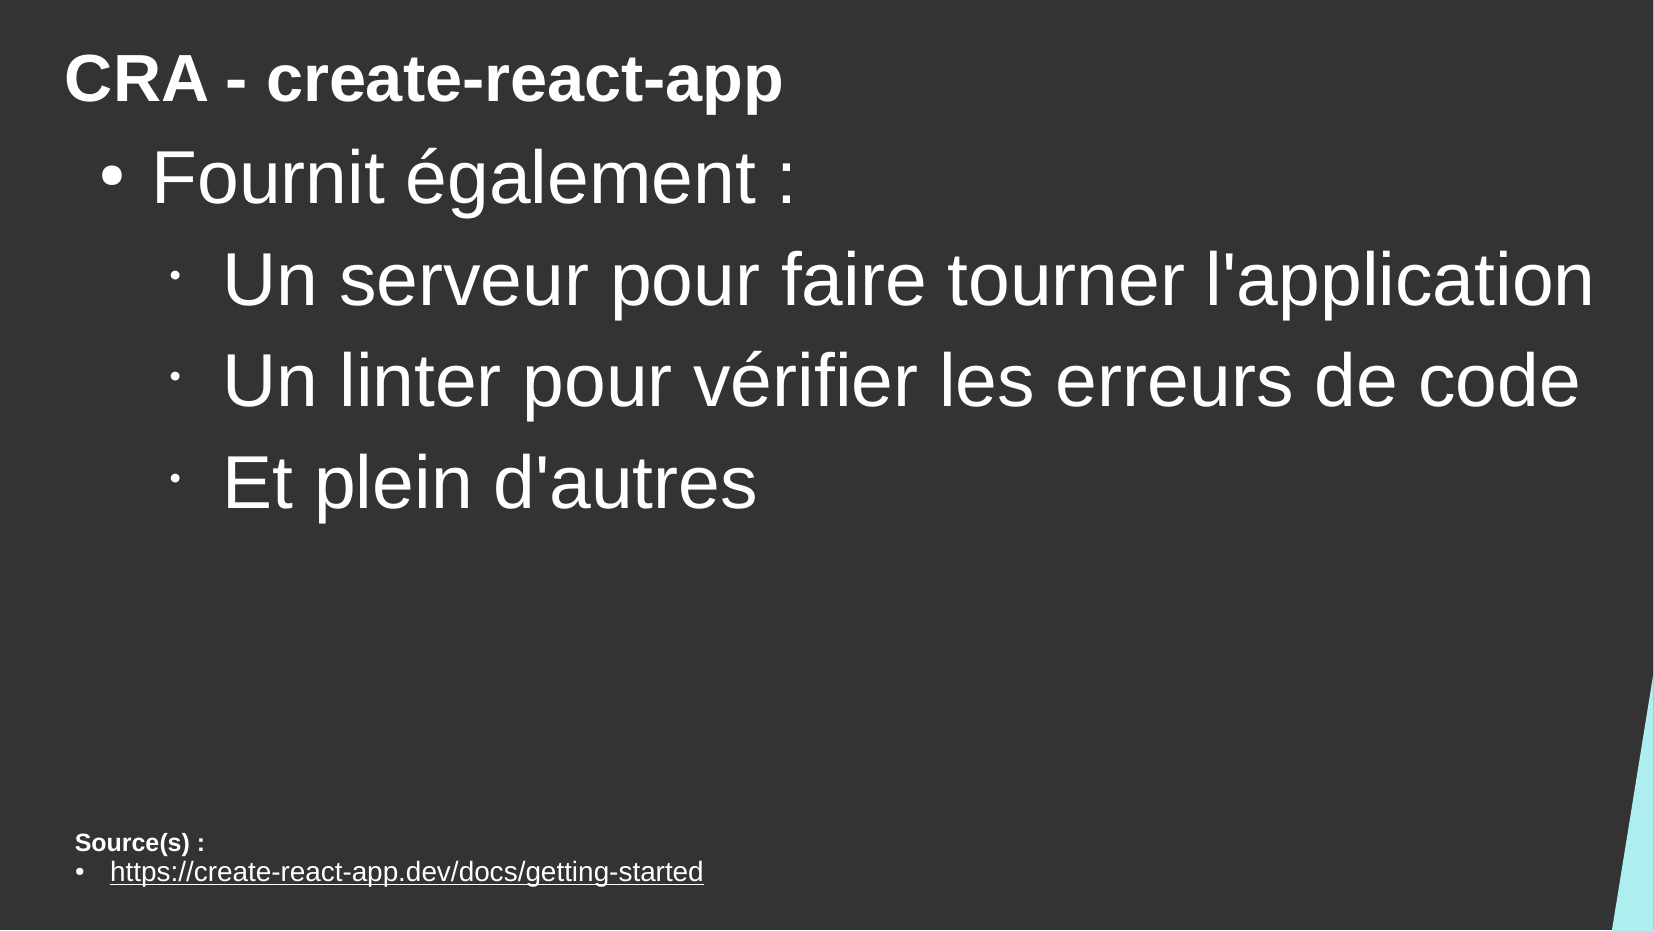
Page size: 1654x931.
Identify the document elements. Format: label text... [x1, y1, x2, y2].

title CRA - create-react-app [64, 40, 1635, 119]
list Fournit également : Un serveur pour faire tourner l'application Un linter pour vérifier les erreurs de code Et plein d'autres [80, 135, 1620, 745]
text_box [1611, 669, 1654, 931]
text_box Source(s) : https://create-react-app.dev/docs/getting-started [60, 821, 898, 927]
